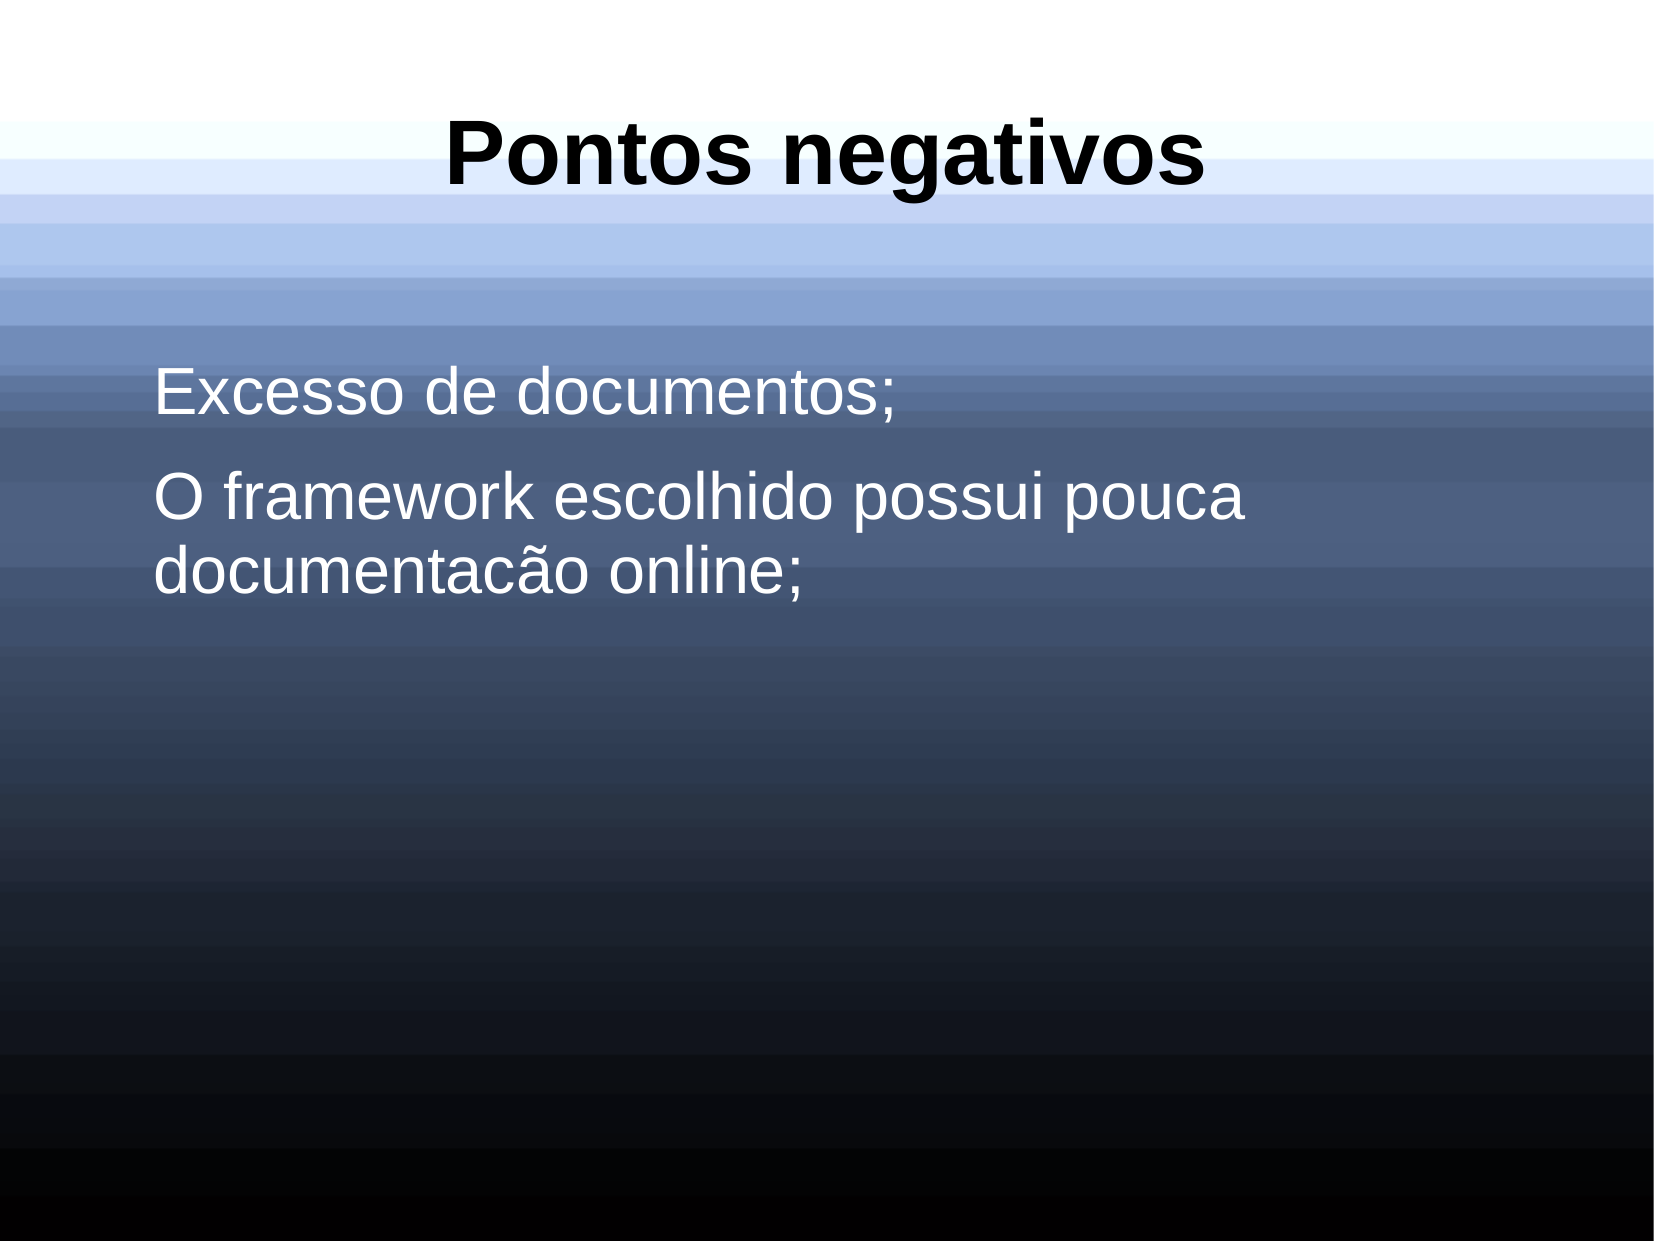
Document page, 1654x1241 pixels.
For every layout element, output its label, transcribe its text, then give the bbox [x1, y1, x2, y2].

title Pontos negativos [82, 56, 1571, 250]
picture [0, 0, 1654, 1241]
list Excesso de documentos; O framework escolhido possui pouca documentacão online; [82, 354, 1571, 1159]
